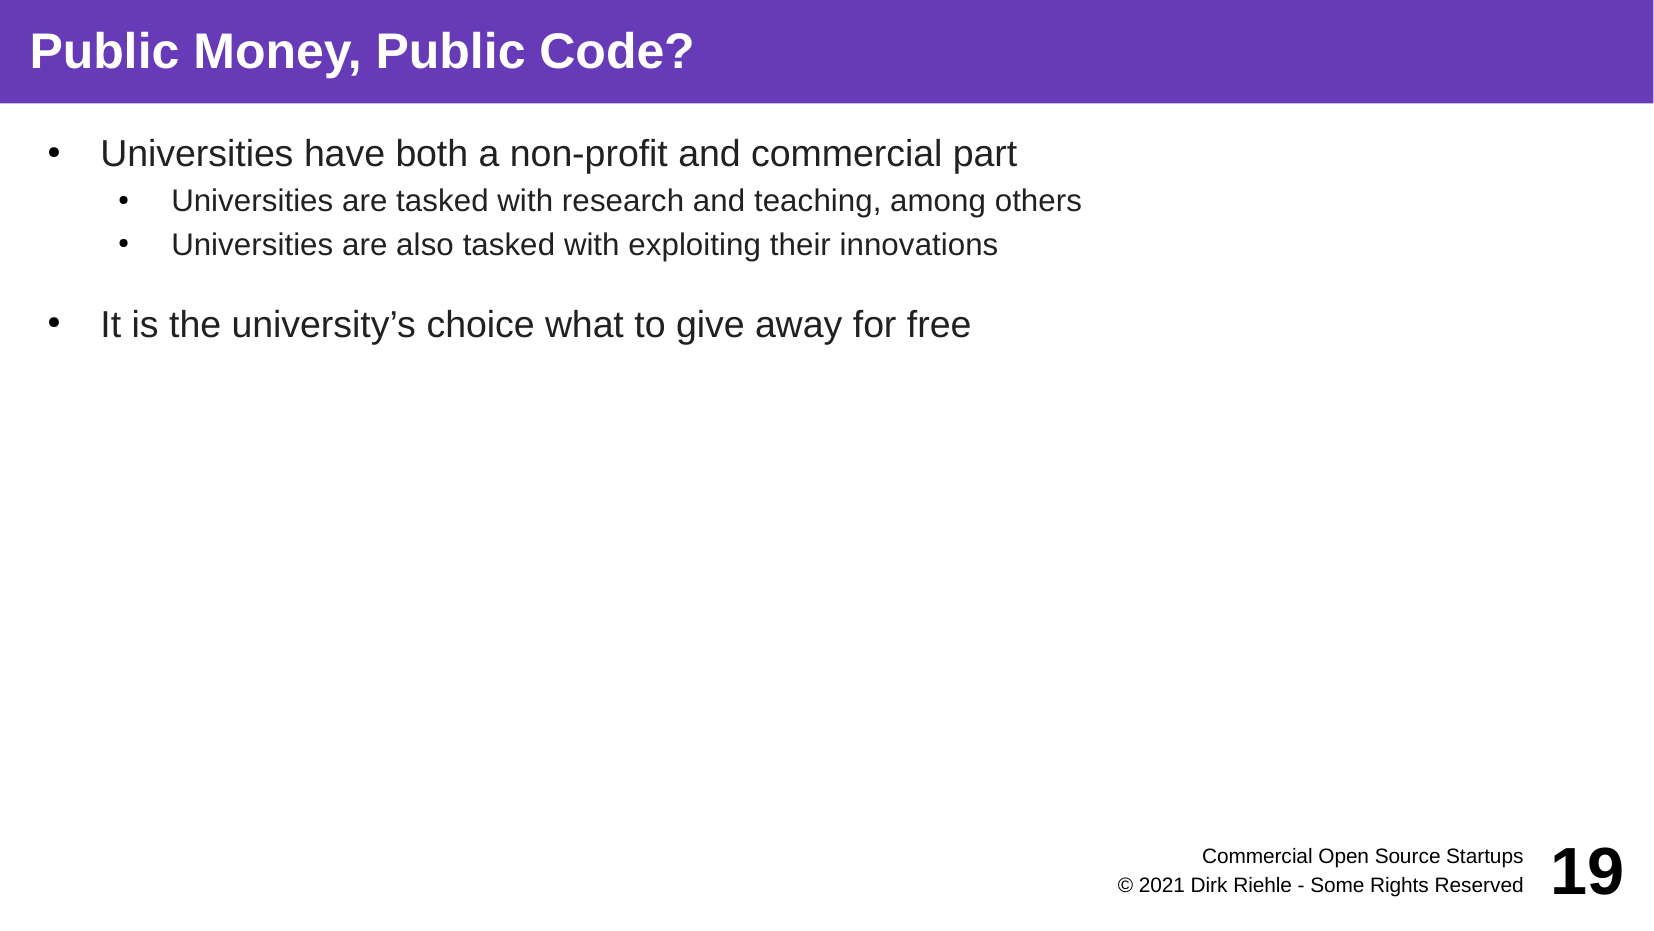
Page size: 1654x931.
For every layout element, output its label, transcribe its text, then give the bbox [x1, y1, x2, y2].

list Universities have both a non-profit and commercial part Universities are tasked with research and teaching, among others Universities are also tasked with exploiting their innovations It is the university’s choice what to give away for free [29, 132, 1625, 813]
title Public Money, Public Code? [0, 0, 1654, 104]
